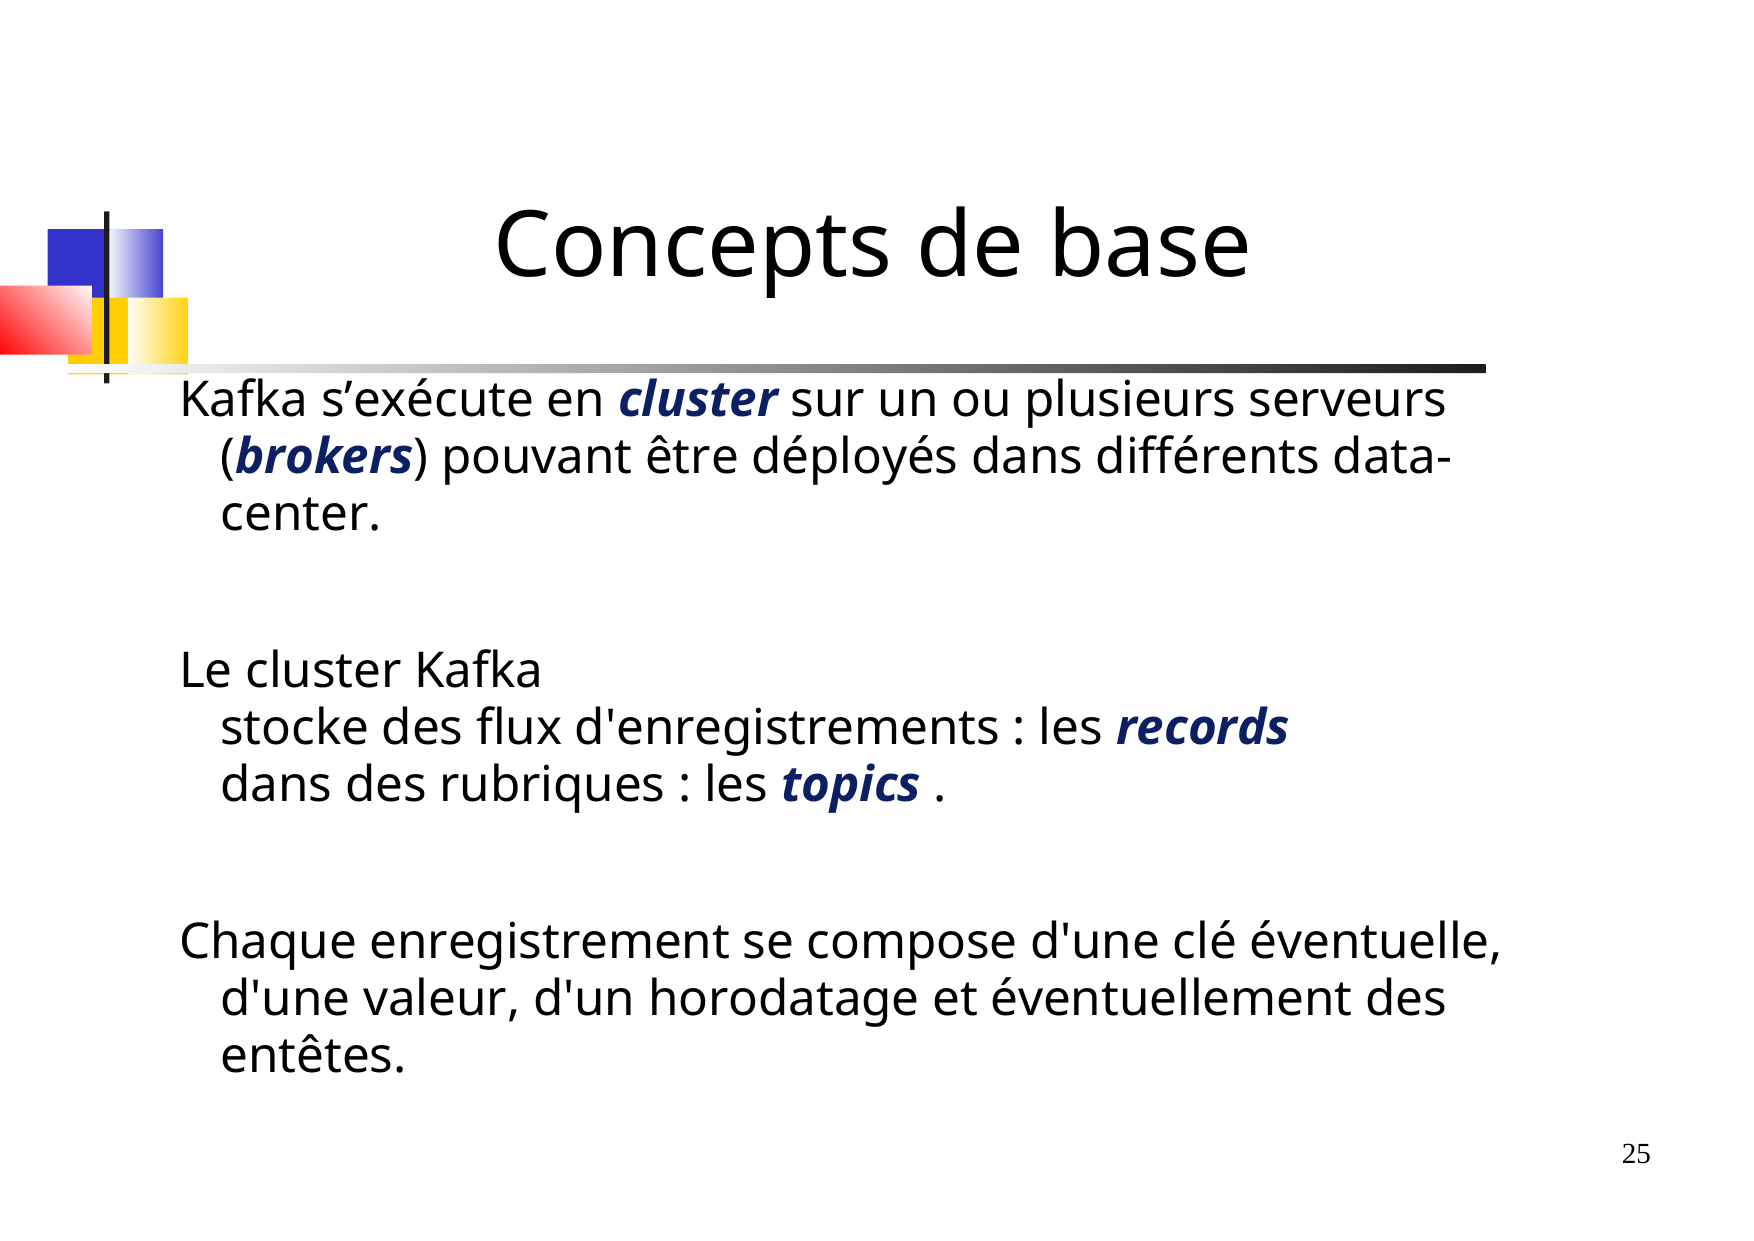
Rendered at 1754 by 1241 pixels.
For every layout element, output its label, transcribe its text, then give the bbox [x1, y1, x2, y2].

list Kafka s’exécute en cluster sur un ou plusieurs serveurs (brokers) pouvant être déployés dans différents data-center. Le cluster Kafka stocke des flux d'enregistrements : les records dans des rubriques : les topics . Chaque enregistrement se compose d'une clé éventuelle, d'une valeur, d'un horodatage et éventuellement des entêtes. [179, 371, 1567, 1091]
title Concepts de base [179, 139, 1567, 351]
